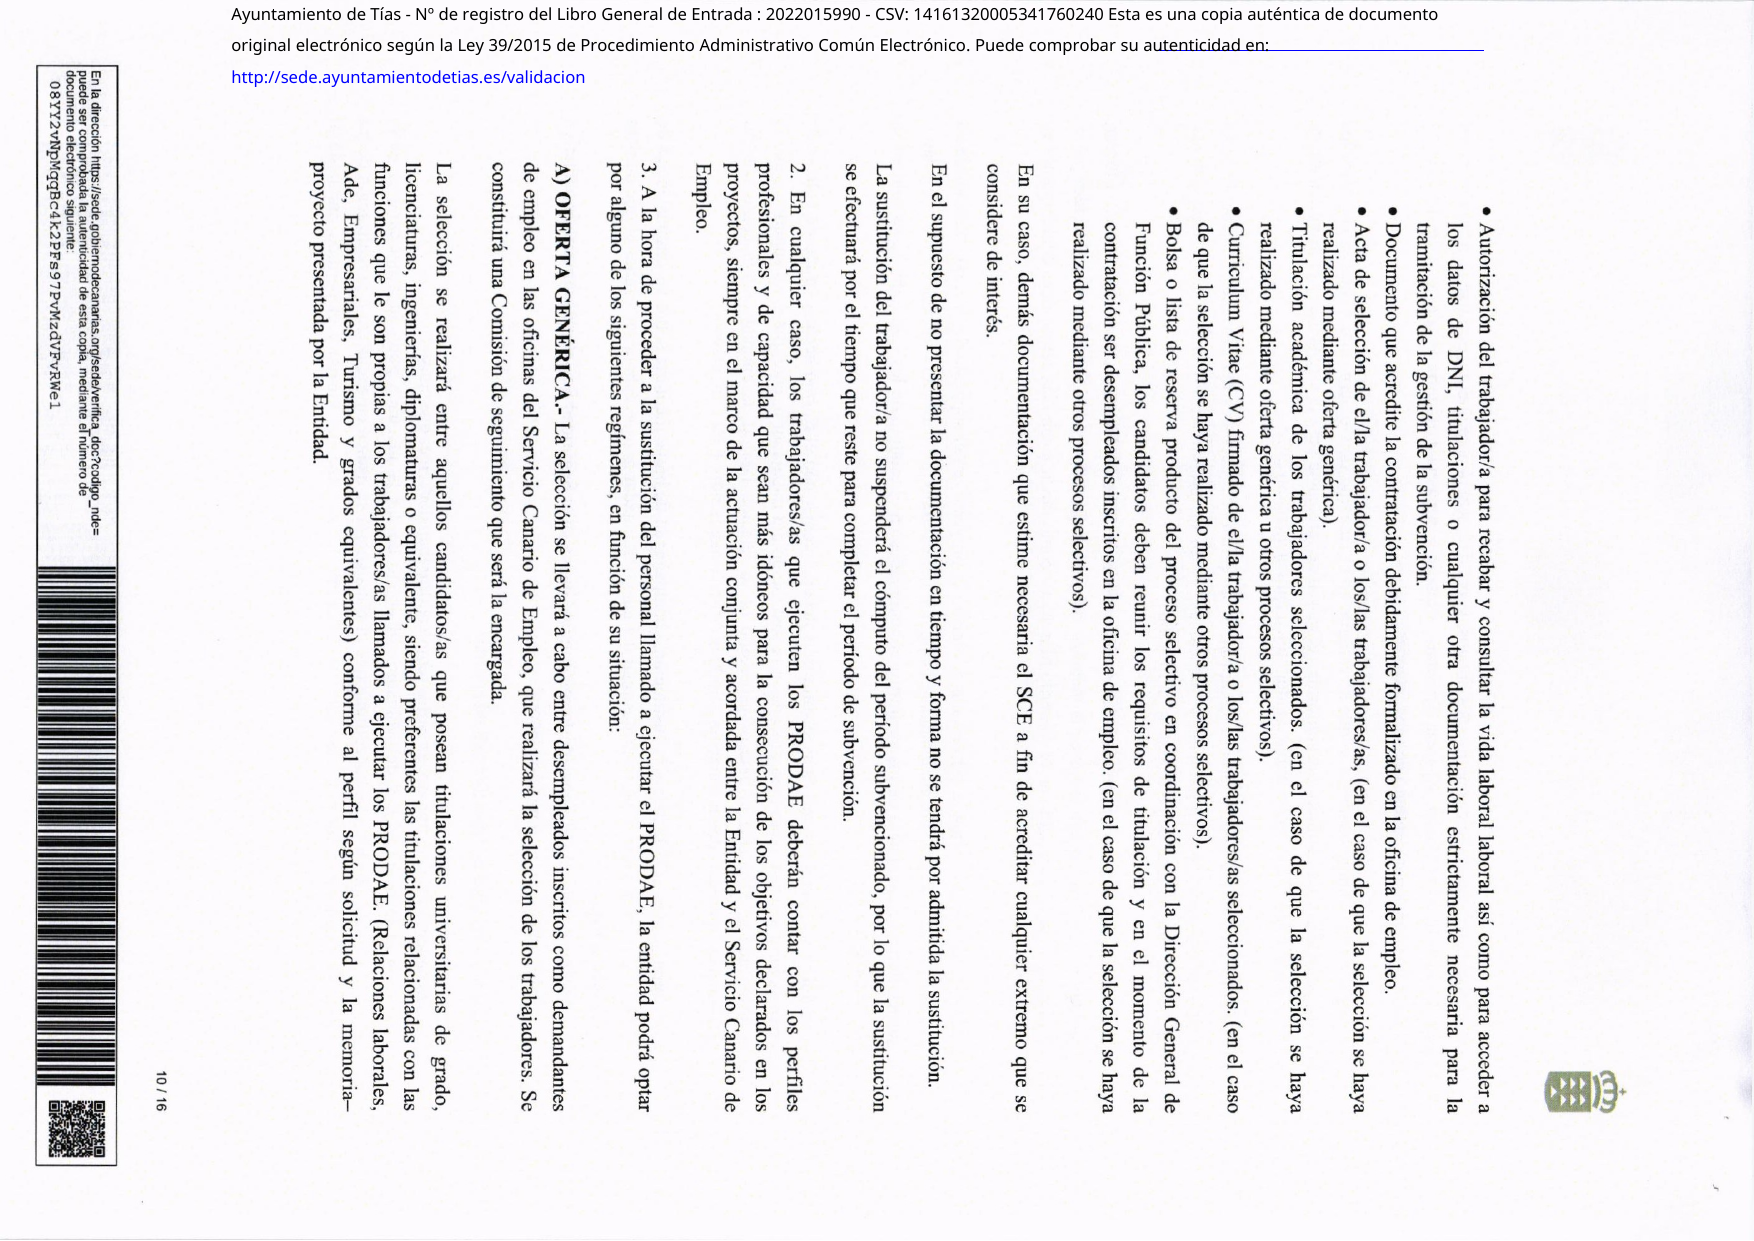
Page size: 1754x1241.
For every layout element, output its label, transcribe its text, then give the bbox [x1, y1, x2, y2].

text Ayuntamiento de Tías - Nº de registro del Libro General de Entrada : 2022015990 - CSV: 14161320005341760240 Esta es una copia auténtica de documento original electrónico según la Ley 39/2015 de Procedimiento Administrativo Común Electrónico. Puede comprobar su autenticidad en: http://sede.ayuntamientodetias.es/validacion [231, 2, 1502, 88]
picture [0, 0, 1754, 1240]
